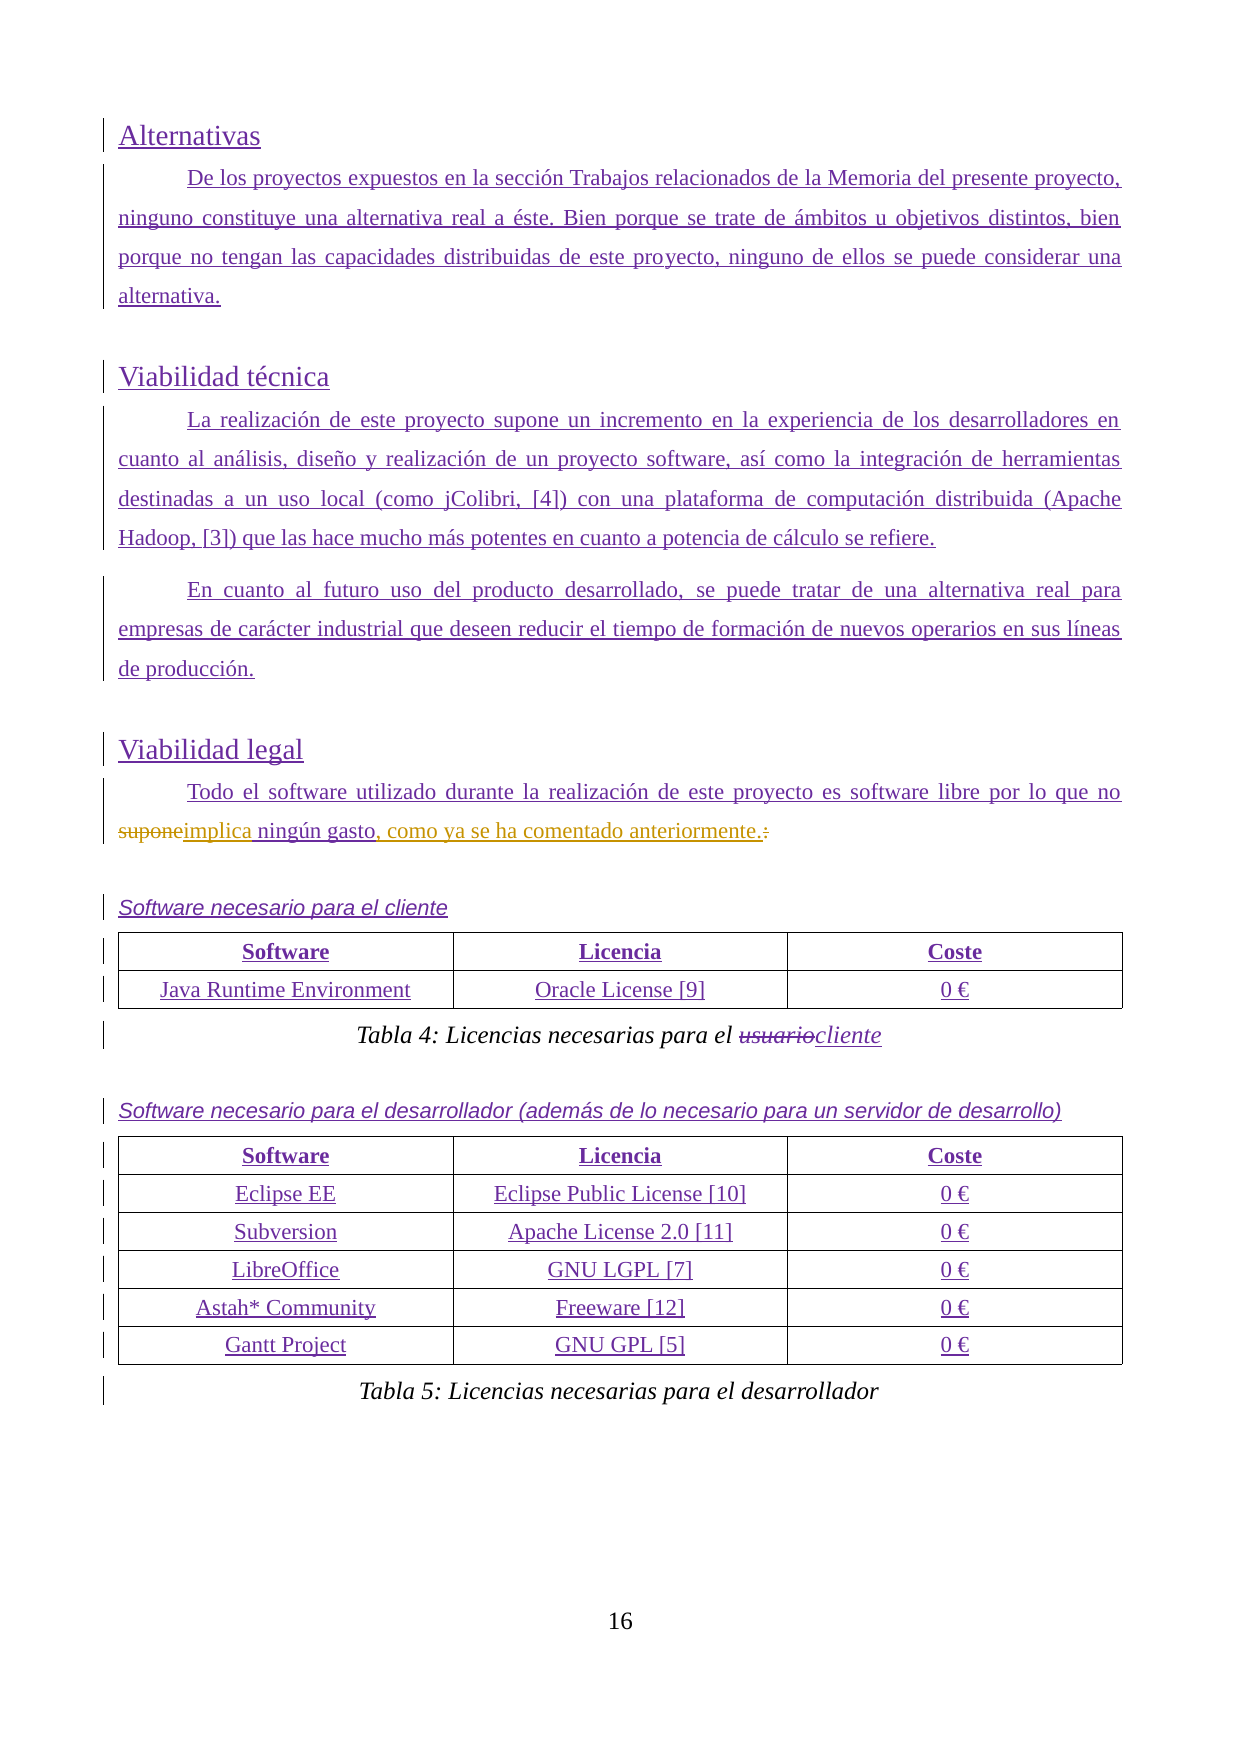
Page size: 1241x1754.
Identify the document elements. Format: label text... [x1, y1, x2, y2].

subtitle Alternativas [118, 118, 1122, 152]
text Hadoop, [3]) que las hace mucho más potentes en cuanto a potencia de cálculo se refiere. [118, 509, 1122, 550]
text de producción. [118, 640, 1122, 681]
table_header Coste [788, 1137, 1122, 1174]
subtitle Viabilidad legal [118, 732, 1122, 766]
table_cell 0 € [788, 1327, 1122, 1364]
text En cuanto al futuro uso del producto desarrollado, se puede tratar de una alternativa real para empresas de carácter industrial que deseen reducir el tiempo de formación de nuevos operarios en sus líneas [118, 576, 1122, 638]
text destinadas a un uso local (como jColibri, [4]) con una plataforma de computación distribuida (Apache [118, 469, 1122, 508]
subtitle Software necesario para el desarrollador (además de lo necesario para un servidor de desarrollo) [118, 1098, 1122, 1124]
table_cell 0 € [788, 1251, 1122, 1288]
table_cell Eclipse Public License [10] [454, 1175, 787, 1212]
table_cell GNU LGPL [7] [454, 1251, 787, 1288]
text Tabla 4: Licencias necesarias para el cliente [118, 1021, 1122, 1049]
table_cell Eclipse EE [119, 1175, 453, 1212]
table_header Licencia [454, 1137, 787, 1174]
text Todo el software utilizado durante la realización de este proyecto es software libre por lo que no implica ningún gasto, como ya se ha comentado anteriormente. [118, 778, 1122, 844]
subtitle Software necesario para el cliente [118, 894, 1122, 920]
table_cell GNU GPL [5] [454, 1327, 787, 1364]
table_cell Astah* Community [119, 1289, 453, 1326]
text De los proyectos expuestos en la sección Trabajos relacionados de la Memoria del presente proyecto, ninguno constituye una alternativa real a éste. Bien porque se trate de ámbitos u objetivos distintos, bien porque no tengan las capacidades distribuidas de este proyecto, ninguno de ellos se puede considerar una alternativa. [118, 164, 1122, 309]
table_header Software [119, 1137, 453, 1174]
table_cell Java Runtime Environment [119, 971, 453, 1008]
table_cell Apache License 2.0 [11] [454, 1213, 787, 1250]
table_cell 0 € [788, 1213, 1122, 1250]
table_cell Freeware [12] [454, 1289, 787, 1326]
table_header Software [119, 933, 453, 970]
table_cell 0 € [788, 971, 1122, 1008]
table_cell Oracle License [9] [454, 971, 787, 1008]
table_cell 0 € [788, 1175, 1122, 1212]
subtitle Viabilidad técnica [118, 359, 1122, 393]
table_cell Gantt Project [119, 1327, 453, 1364]
table_header Coste [788, 933, 1122, 970]
table_cell LibreOffice [119, 1251, 453, 1288]
text Tabla 5: Licencias necesarias para el desarrollador [118, 1376, 1122, 1405]
table_cell Subversion [119, 1213, 453, 1250]
table_cell 0 € [788, 1289, 1122, 1326]
text La realización de este proyecto supone un incremento en la experiencia de los desarrolladores en cuanto al análisis, diseño y realización de un proyecto software, así como la integración de herramientas [118, 406, 1122, 468]
table_header Licencia [454, 933, 787, 970]
